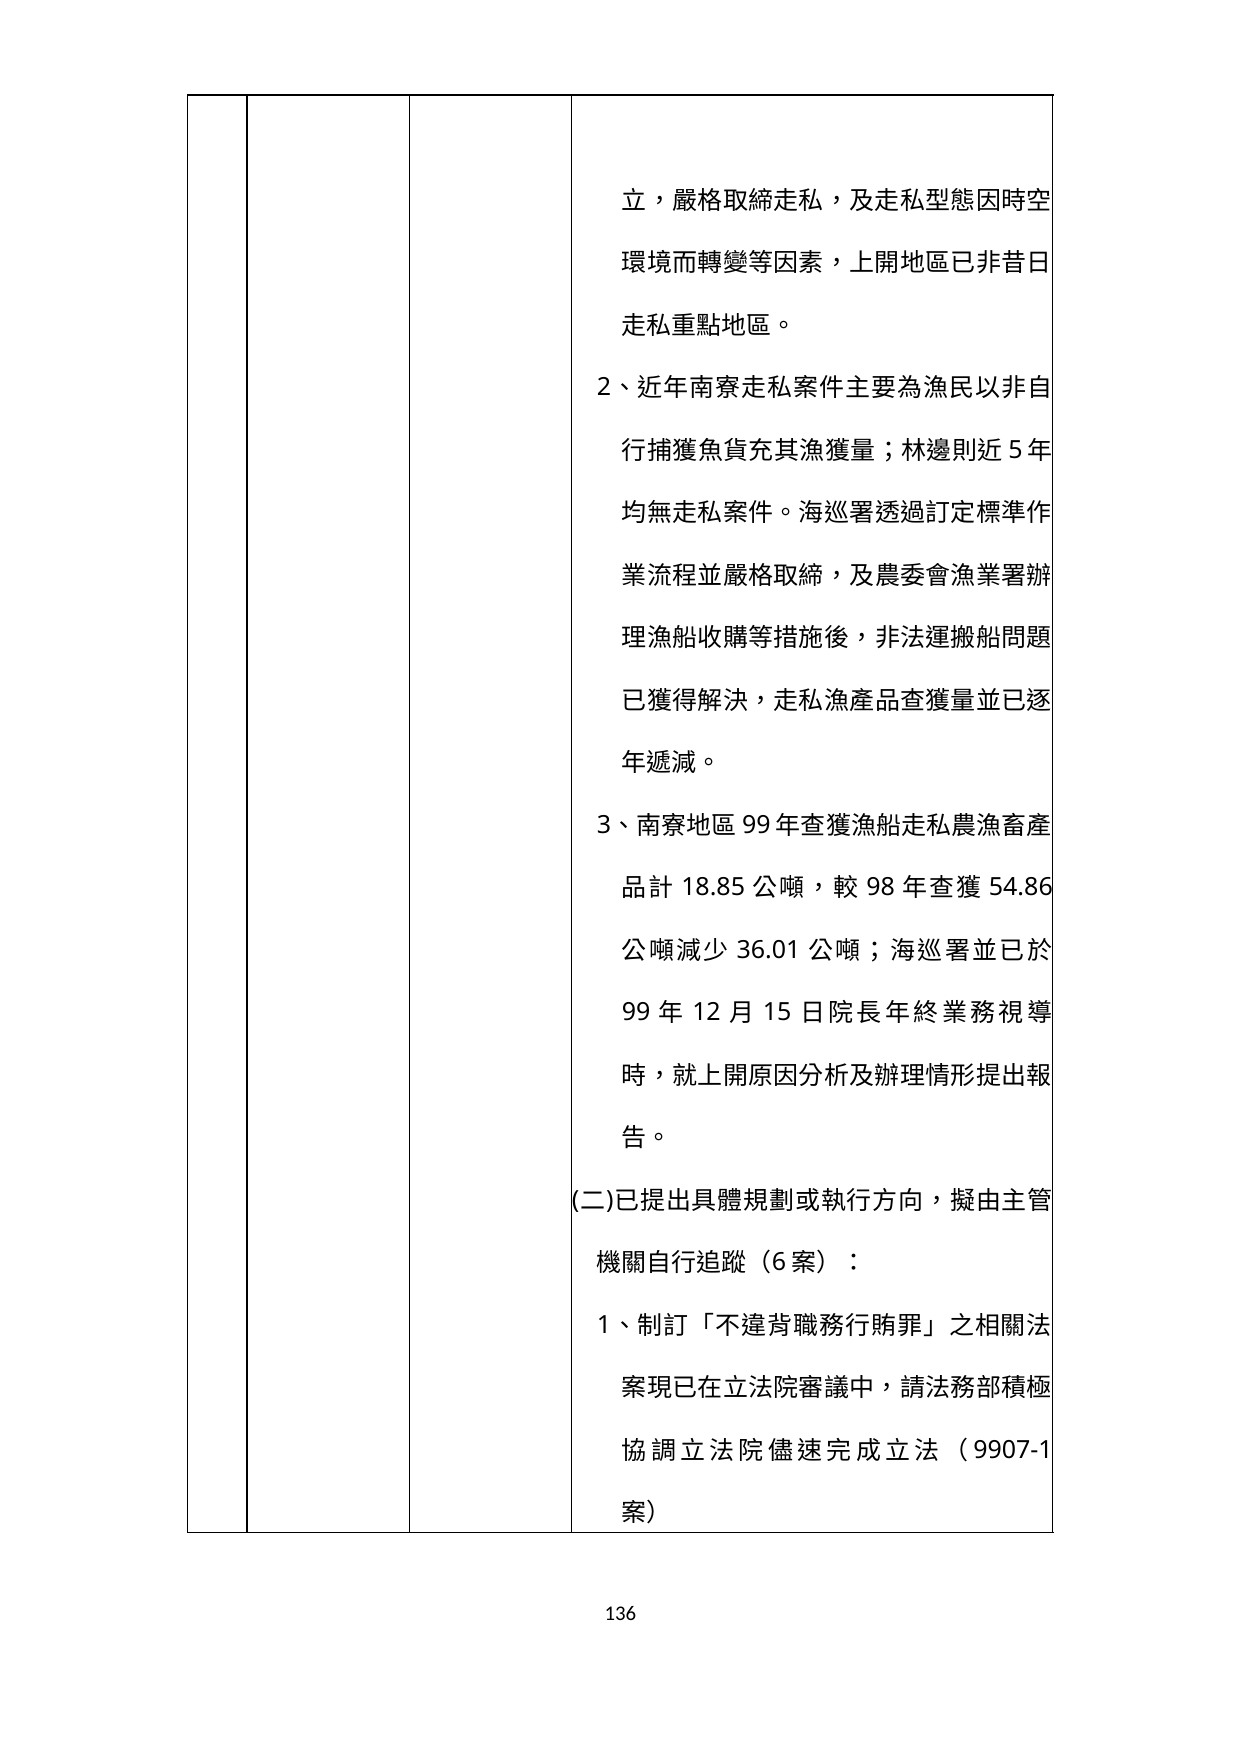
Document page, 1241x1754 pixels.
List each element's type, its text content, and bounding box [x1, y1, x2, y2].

table_cell [410, 96, 571, 1532]
table_cell [248, 96, 409, 1532]
table_cell [188, 96, 246, 1532]
table_cell 立，嚴格取締走私，及走私型態因時空環境而轉變等因素，上開地區已非昔日走私重點地區。 2、近年南寮走私案件主要為漁民以非自行捕獲魚貨充其漁獲量；林邊則近5年均無走私案件。海巡署透過訂定標準作業流程並嚴格取締，及農委會漁業署辦理漁船收購等措施後，非法運搬船問題已獲得解決，走私漁產品查獲量並已逐年遞減。 3、南寮地區99年查獲漁船走私農漁畜產 品計18.85公噸，較98年查獲54.86公噸減少36.01公噸；海巡署並已於99年12月15日院長年終業務視導時，就上開原因分析及辦理情形提出報告。 (二)已提出具體規劃或執行方向，擬由主管機關自行追蹤（6案）： 1、制訂「不違背職務行賄罪」之相關法案現已在立法院審議中，請法務部積極協調立法院儘速完成立法（9907-1案） [572, 96, 1052, 1532]
